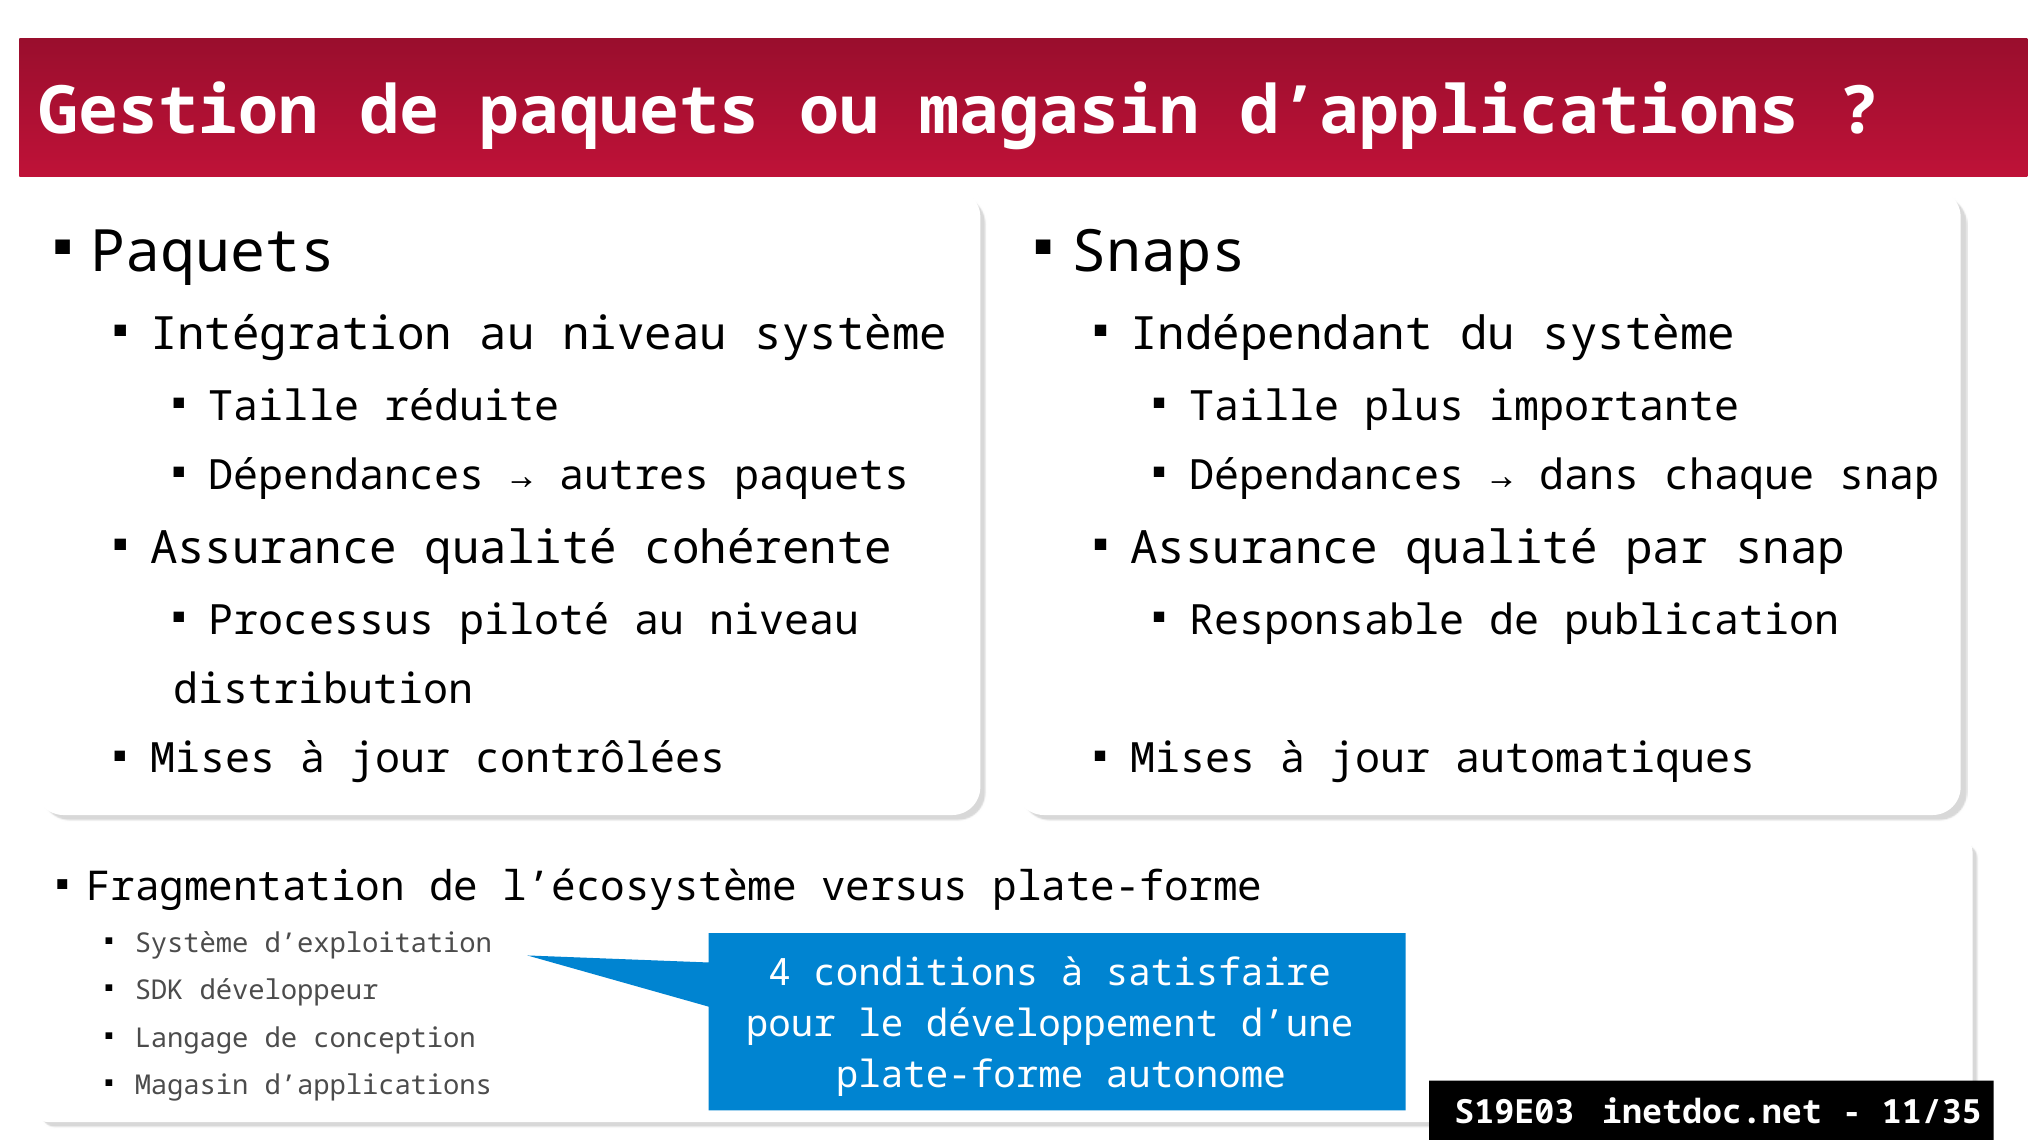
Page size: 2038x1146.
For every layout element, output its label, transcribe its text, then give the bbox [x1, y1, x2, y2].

text_box S19E03 inetdoc.net - <numéro>/35 [1429, 1080, 1994, 1140]
text_box Snaps Indépendant du système Taille plus importante Dépendances → dans chaque snap Assurance qualité par snap Responsable de publication Mises à jour automatiques [1015, 188, 1961, 816]
text_box Fragmentation de l’écosystème versus plate-forme Système d’exploitation SDK développeur Langage de conception Magasin d’applications [35, 838, 1973, 1123]
text_box Paquets Intégration au niveau système Taille réduite Dépendances → autres paquets Assurance qualité cohérente Processus piloté au niveau distribution Mises à jour contrôlées [35, 188, 981, 816]
text_box Gestion de paquets ou magasin d’applications ? [19, 38, 2028, 177]
text_box 4 conditions à satisfaire pour le développement d’une plate-forme autonome [527, 933, 1406, 1111]
